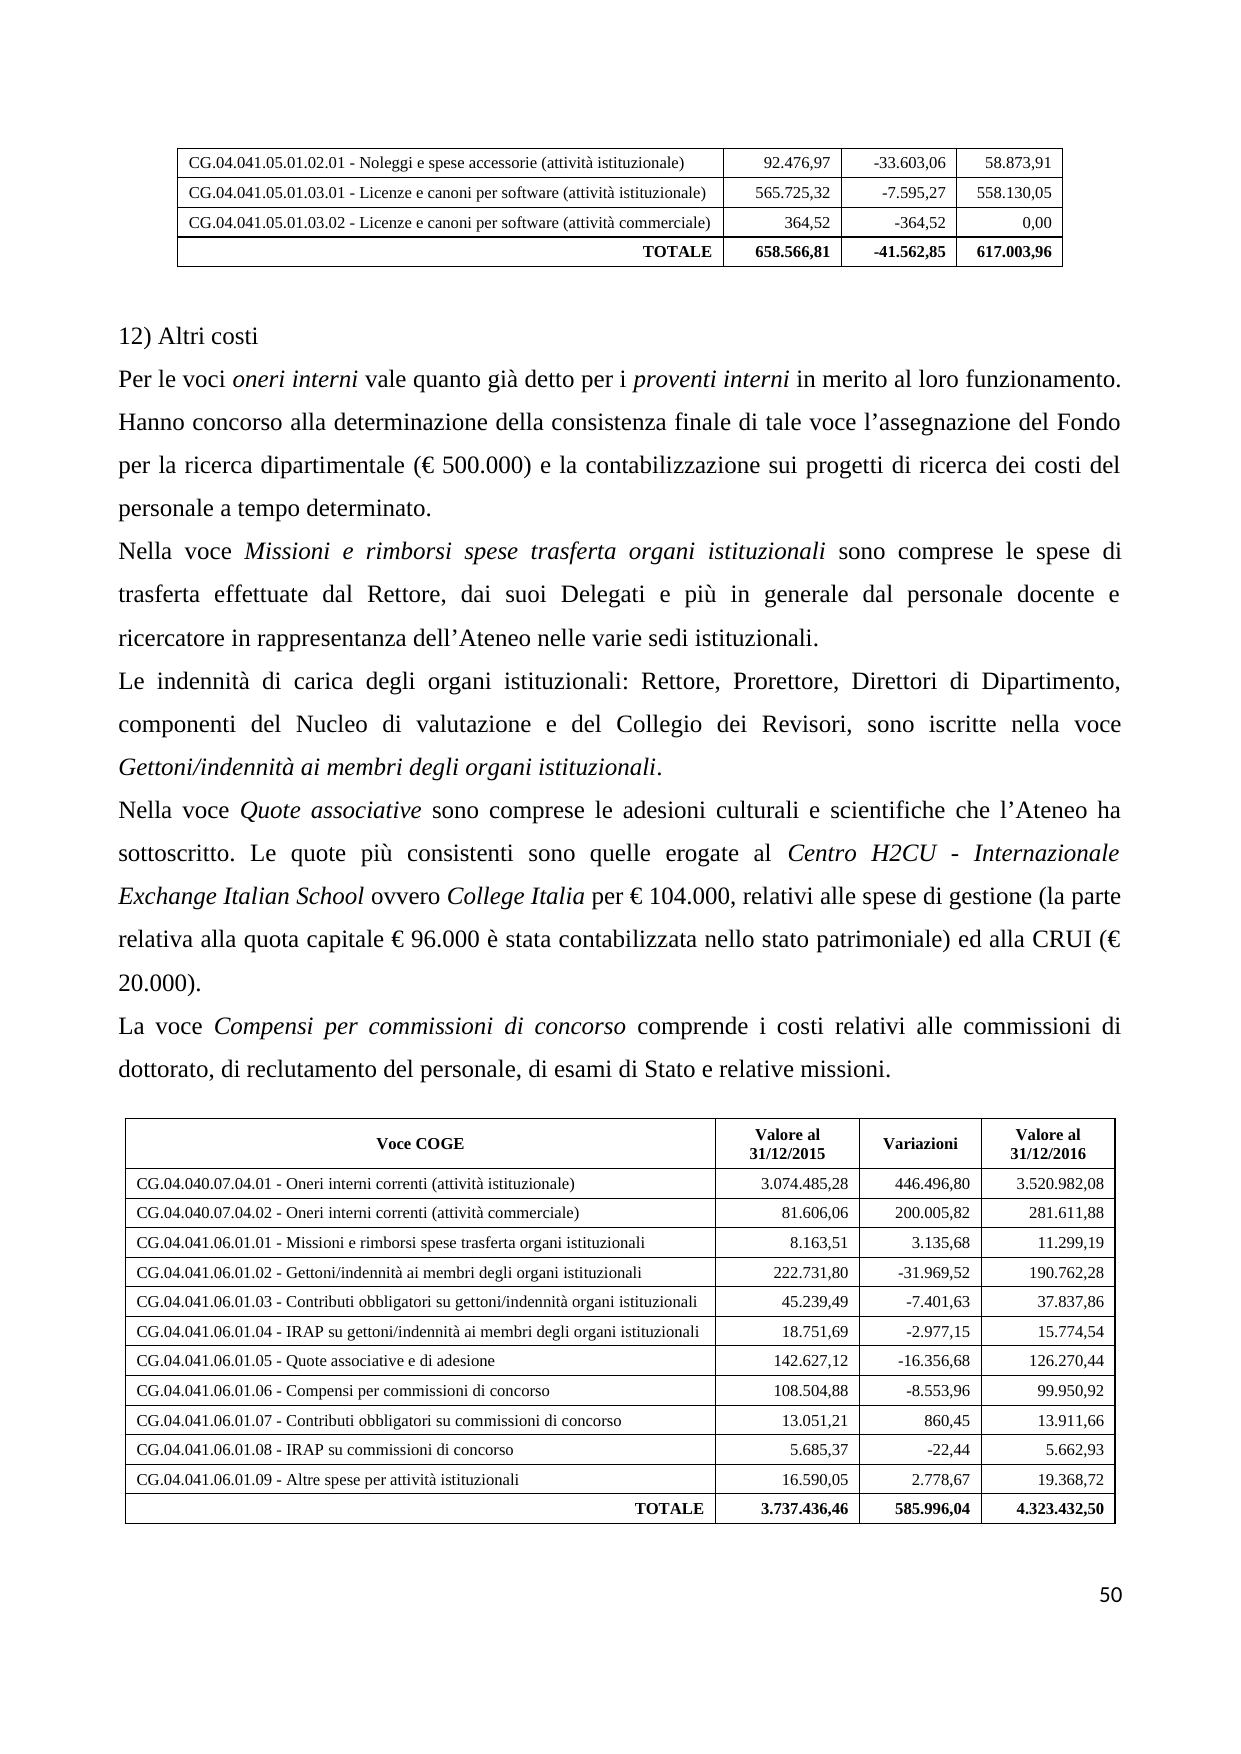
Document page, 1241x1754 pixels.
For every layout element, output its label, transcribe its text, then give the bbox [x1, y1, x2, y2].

table_cell CG.04.041.06.01.08 - IRAP su commissioni di concorso [126, 1435, 715, 1464]
table_cell 565.725,32 [724, 178, 841, 207]
table_cell 108.504,88 [716, 1376, 859, 1404]
table_cell -364,52 [842, 208, 956, 236]
table_cell 281.611,88 [982, 1199, 1114, 1227]
table_cell -41.562,85 [842, 238, 956, 266]
text Per le voci oneri interni vale quanto già detto per i proventi interni in merito al loro funzionamento. Hanno concorso alla determinazione della consistenza finale di tale voce l’assegnazione del Fondo per la ricerca dipartimentale (€ 500.000) e la contabilizzazione sui progetti di ricerca dei costi del personale a tempo determinato. [118, 364, 1122, 522]
table_cell 58.873,91 [957, 149, 1062, 177]
table_cell 15.774,54 [982, 1317, 1114, 1345]
table_cell -2.977,15 [860, 1317, 981, 1345]
table_cell -33.603,06 [842, 149, 956, 177]
table_cell 558.130,05 [957, 178, 1062, 207]
table_cell 16.590,05 [716, 1465, 859, 1493]
table_cell -7.401,63 [860, 1287, 981, 1316]
table_cell CG.04.041.06.01.02 - Gettoni/indennità ai membri degli organi istituzionali [126, 1258, 715, 1286]
table_cell 45.239,49 [716, 1287, 859, 1316]
table_cell -8.553,96 [860, 1376, 981, 1404]
table_cell 142.627,12 [716, 1346, 859, 1375]
table_header Variazioni [860, 1119, 981, 1168]
table_cell 37.837,86 [982, 1287, 1114, 1316]
table_cell -7.595,27 [842, 178, 956, 207]
table_cell 200.005,82 [860, 1199, 981, 1227]
table_cell CG.04.041.06.01.01 - Missioni e rimborsi spese trasferta organi istituzionali [126, 1228, 715, 1257]
table_cell 11.299,19 [982, 1228, 1114, 1257]
table_cell 13.051,21 [716, 1406, 859, 1434]
table_cell TOTALE [178, 238, 723, 266]
table_cell 3.737.436,46 [716, 1494, 859, 1523]
table_cell 81.606,06 [716, 1199, 859, 1227]
table_cell 13.911,66 [982, 1406, 1114, 1434]
table_cell TOTALE [126, 1494, 715, 1523]
table_cell CG.04.041.06.01.07 - Contributi obbligatori su commissioni di concorso [126, 1406, 715, 1434]
table_cell 99.950,92 [982, 1376, 1114, 1404]
table_cell CG.04.040.07.04.02 - Oneri interni correnti (attività commerciale) [126, 1199, 715, 1227]
table_cell 8.163,51 [716, 1228, 859, 1257]
table_cell 860,45 [860, 1406, 981, 1434]
text 12) Altri costi [118, 321, 1122, 349]
table_cell 19.368,72 [982, 1465, 1114, 1493]
table_cell CG.04.041.05.01.02.01 - Noleggi e spese accessorie (attività istituzionale) [178, 149, 723, 177]
table_cell CG.04.040.07.04.01 - Oneri interni correnti (attività istituzionale) [126, 1169, 715, 1197]
table_cell 0,00 [957, 208, 1062, 236]
table_header Valore al 31/12/2015 [716, 1119, 859, 1168]
table_cell 364,52 [724, 208, 841, 236]
table_cell 2.778,67 [860, 1465, 981, 1493]
table_cell 92.476,97 [724, 149, 841, 177]
table_cell 658.566,81 [724, 238, 841, 266]
table_cell CG.04.041.05.01.03.02 - Licenze e canoni per software (attività commerciale) [178, 208, 723, 236]
table_cell CG.04.041.05.01.03.01 - Licenze e canoni per software (attività istituzionale) [178, 178, 723, 207]
table_cell 5.685,37 [716, 1435, 859, 1464]
table_cell 18.751,69 [716, 1317, 859, 1345]
table_cell 585.996,04 [860, 1494, 981, 1523]
text Nella voce Missioni e rimborsi spese trasferta organi istituzionali sono comprese le spese di trasferta effettuate dal Rettore, dai suoi Delegati e più in generale dal personale docente e ricercatore in rappresentanza dell’Ateneo nelle varie sedi istituzionali. [118, 536, 1122, 651]
table_header Valore al 31/12/2016 [982, 1119, 1114, 1168]
table_cell 3.135,68 [860, 1228, 981, 1257]
table_cell -31.969,52 [860, 1258, 981, 1286]
table_cell -22,44 [860, 1435, 981, 1464]
text Le indennità di carica degli organi istituzionali: Rettore, Prorettore, Direttori di Dipartimento, componenti del Nucleo di valutazione e del Collegio dei Revisori, sono iscritte nella voce Gettoni/indennità ai membri degli organi istituzionali. [118, 666, 1122, 781]
table_cell 3.520.982,08 [982, 1169, 1114, 1197]
text La voce Compensi per commissioni di concorso comprende i costi relativi alle commissioni di dottorato, di reclutamento del personale, di esami di Stato e relative missioni. [118, 1011, 1122, 1083]
table_cell CG.04.041.06.01.05 - Quote associative e di adesione [126, 1346, 715, 1375]
text Nella voce Quote associative sono comprese le adesioni culturali e scientifiche che l’Ateneo ha sottoscritto. Le quote più consistenti sono quelle erogate al Centro H2CU - Internazionale Exchange Italian School ovvero College Italia per € 104.000, relativi alle spese di gestione (la parte relativa alla quota capitale € 96.000 è stata contabilizzata nello stato patrimoniale) ed alla CRUI (€ 20.000). [118, 795, 1122, 996]
table_header Voce COGE [126, 1119, 715, 1168]
table_cell 222.731,80 [716, 1258, 859, 1286]
table_cell CG.04.041.06.01.03 - Contributi obbligatori su gettoni/indennità organi istituzionali [126, 1287, 715, 1316]
table_cell 5.662,93 [982, 1435, 1114, 1464]
table_cell CG.04.041.06.01.06 - Compensi per commissioni di concorso [126, 1376, 715, 1404]
table_cell 4.323.432,50 [982, 1494, 1114, 1523]
table_cell 190.762,28 [982, 1258, 1114, 1286]
table_cell 617.003,96 [957, 238, 1062, 266]
table_cell CG.04.041.06.01.04 - IRAP su gettoni/indennità ai membri degli organi istituzionali [126, 1317, 715, 1345]
table_cell 446.496,80 [860, 1169, 981, 1197]
table_cell CG.04.041.06.01.09 - Altre spese per attività istituzionali [126, 1465, 715, 1493]
table_cell 126.270,44 [982, 1346, 1114, 1375]
table_cell -16.356,68 [860, 1346, 981, 1375]
table_cell 3.074.485,28 [716, 1169, 859, 1197]
